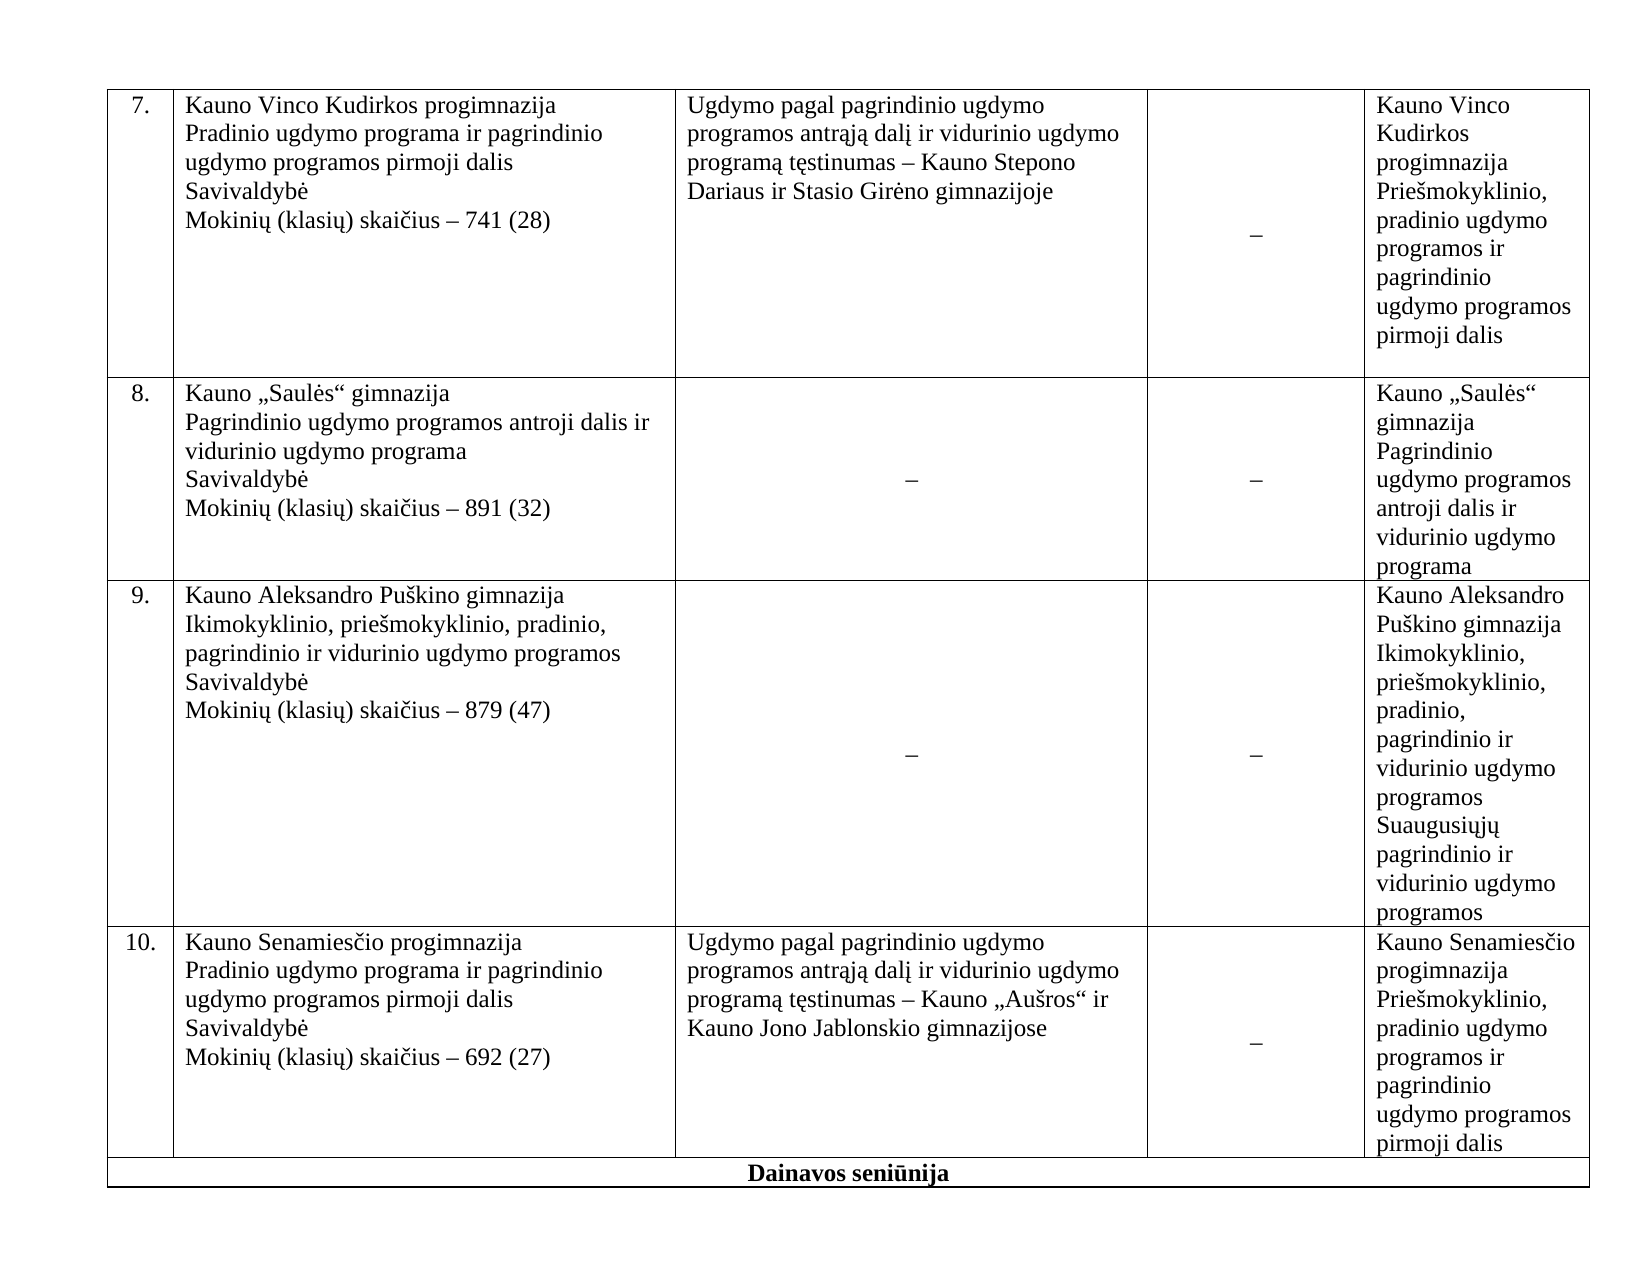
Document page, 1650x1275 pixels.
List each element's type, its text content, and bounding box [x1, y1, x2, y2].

table_cell – [1148, 927, 1364, 1157]
table_cell Kauno Aleksandro Puškino gimnazija Ikimokyklinio, priešmokyklinio, pradinio, pagrindinio ir vidurinio ugdymo programos Suaugusiųjų pagrindinio ir vidurinio ugdymo programos [1365, 581, 1589, 926]
table_cell Kauno Vinco Kudirkos progimnazija Priešmokyklinio, pradinio ugdymo programos ir pagrindinio ugdymo programos pirmoji dalis [1365, 90, 1589, 377]
table_cell – [1148, 90, 1364, 377]
table_cell 9. [108, 581, 173, 926]
table_cell 8. [108, 378, 173, 579]
table_cell – [1148, 378, 1364, 579]
table_cell 10. [108, 927, 173, 1157]
table_cell – [1148, 581, 1364, 926]
table_cell – [676, 581, 1147, 926]
table_cell Kauno Vinco Kudirkos progimnazija Pradinio ugdymo programa ir pagrindinio ugdymo programos pirmoji dalis Savivaldybė Mokinių (klasių) skaičius – 741 (28) [174, 90, 675, 377]
table_cell Ugdymo pagal pagrindinio ugdymo programos antrąją dalį ir vidurinio ugdymo programą tęstinumas – Kauno „Aušros“ ir Kauno Jono Jablonskio gimnazijose [676, 927, 1147, 1157]
table_cell Dainavos seniūnija [108, 1158, 1589, 1186]
table_cell 7. [108, 90, 173, 377]
table_cell Kauno Aleksandro Puškino gimnazija Ikimokyklinio, priešmokyklinio, pradinio, pagrindinio ir vidurinio ugdymo programos Savivaldybė Mokinių (klasių) skaičius – 879 (47) [174, 581, 675, 926]
table_cell – [676, 378, 1147, 579]
table_cell Kauno Senamiesčio progimnazija Pradinio ugdymo programa ir pagrindinio ugdymo programos pirmoji dalis Savivaldybė Mokinių (klasių) skaičius – 692 (27) [174, 927, 675, 1157]
table_cell Kauno „Saulės“ gimnazija Pagrindinio ugdymo programos antroji dalis ir vidurinio ugdymo programa Savivaldybė Mokinių (klasių) skaičius – 891 (32) [174, 378, 675, 579]
table_cell Kauno „Saulės“ gimnazija Pagrindinio ugdymo programos antroji dalis ir vidurinio ugdymo programa [1365, 378, 1589, 579]
table_cell Ugdymo pagal pagrindinio ugdymo programos antrąją dalį ir vidurinio ugdymo programą tęstinumas – Kauno Stepono Dariaus ir Stasio Girėno gimnazijoje [676, 90, 1147, 377]
table_cell Kauno Senamiesčio progimnazija Priešmokyklinio, pradinio ugdymo programos ir pagrindinio ugdymo programos pirmoji dalis [1365, 927, 1589, 1157]
